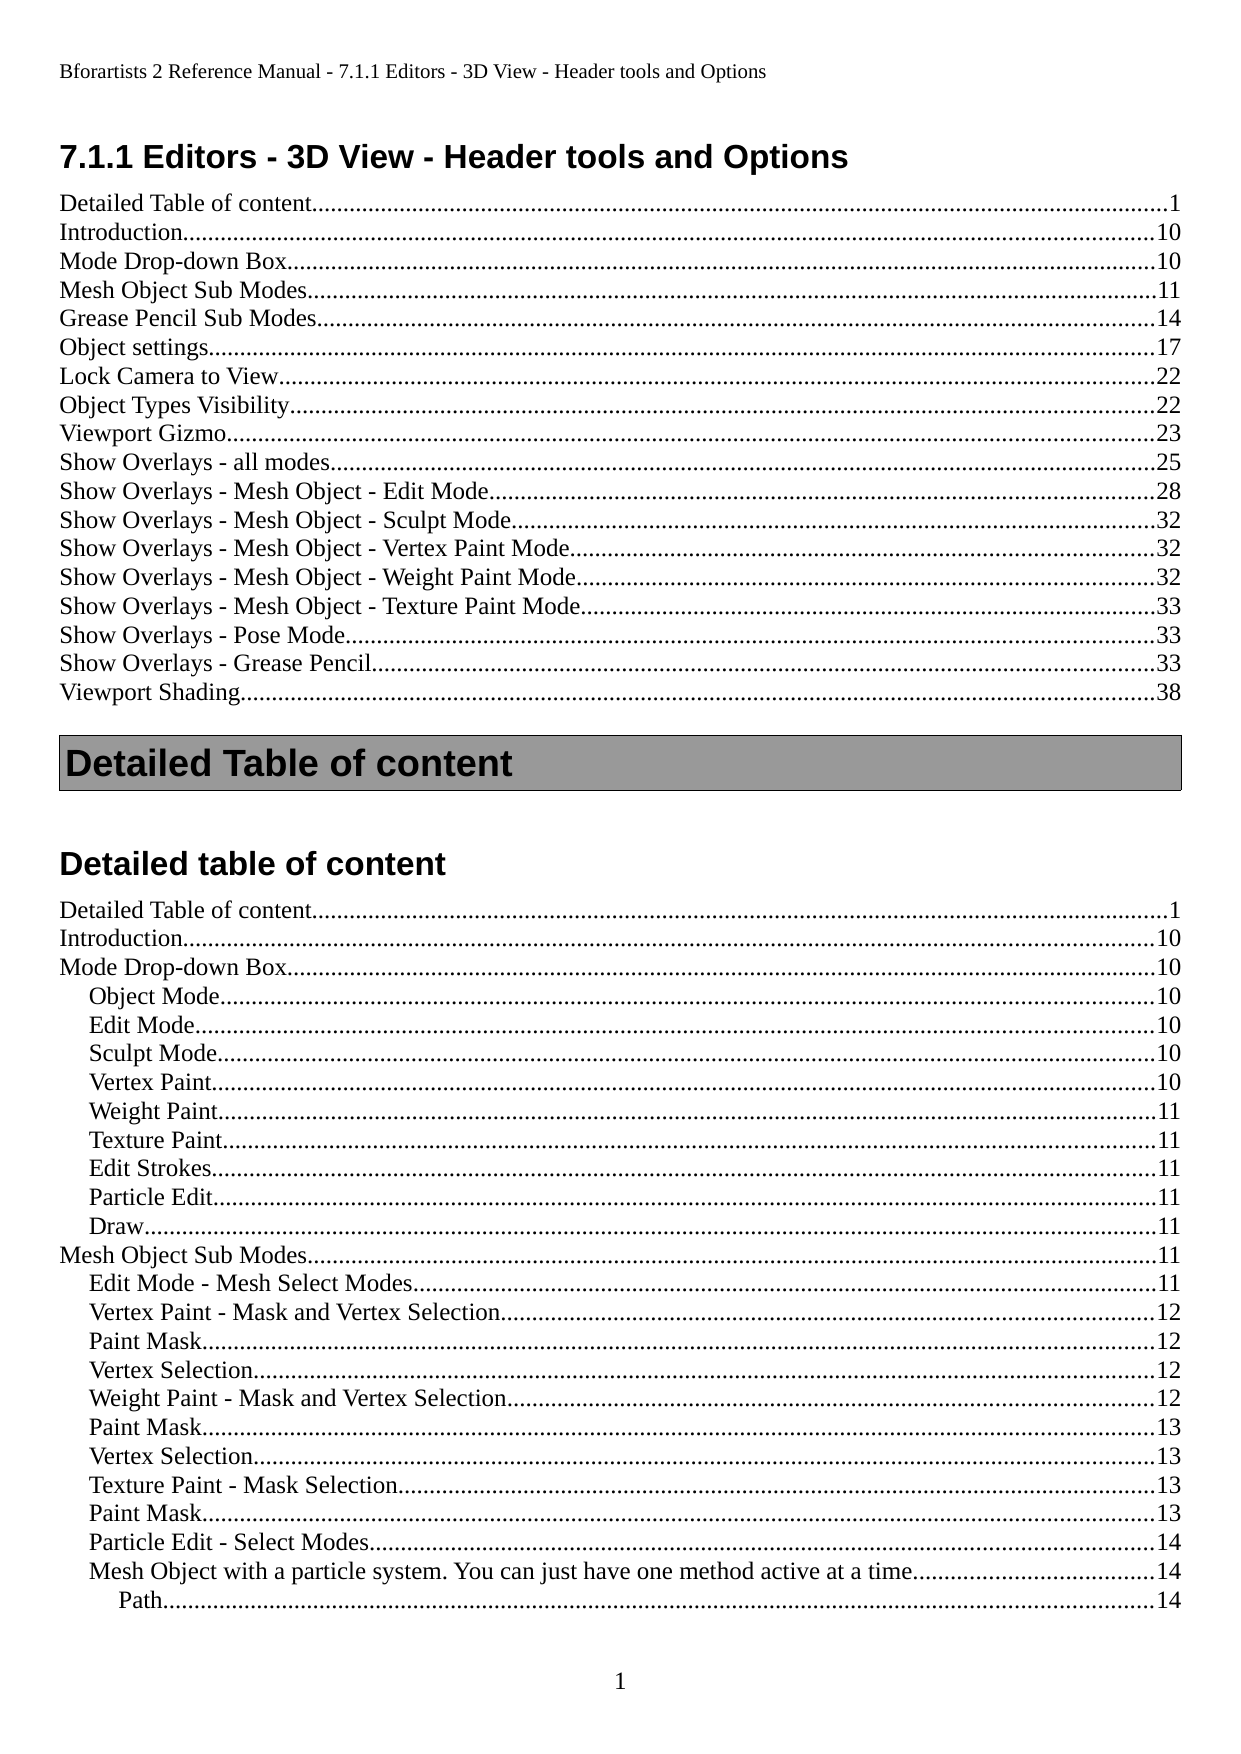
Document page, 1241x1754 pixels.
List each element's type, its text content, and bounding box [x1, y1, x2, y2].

text Vertex Selection 12 [88, 1355, 1181, 1383]
text Particle Edit - Select Modes 14 [88, 1527, 1181, 1556]
text Introduction 10 [59, 923, 1181, 952]
text Show Overlays - Mesh Object - Texture Paint Mode 33 [59, 591, 1181, 620]
text Edit Strokes 11 [88, 1153, 1181, 1182]
text Paint Mask 12 [88, 1326, 1181, 1355]
text Texture Paint 11 [88, 1125, 1181, 1153]
table_header Detailed Table of content [60, 736, 1181, 790]
text Paint Mask 13 [88, 1498, 1181, 1527]
text Show Overlays - Mesh Object - Edit Mode 28 [59, 476, 1181, 505]
text Mesh Object Sub Modes 11 [59, 1240, 1181, 1268]
text Vertex Paint - Mask and Vertex Selection 12 [88, 1297, 1181, 1326]
text Weight Paint - Mask and Vertex Selection 12 [88, 1383, 1181, 1412]
text Viewport Shading 38 [59, 677, 1181, 706]
text Object Types Visibility 22 [59, 390, 1181, 418]
text Particle Edit 11 [88, 1182, 1181, 1211]
text Path 14 [118, 1585, 1181, 1613]
text Mesh Object Sub Modes 11 [59, 275, 1181, 303]
text Introduction 10 [59, 217, 1181, 246]
text Texture Paint - Mask Selection 13 [88, 1470, 1181, 1498]
text Show Overlays - Mesh Object - Vertex Paint Mode 32 [59, 533, 1181, 562]
text Mode Drop-down Box 10 [59, 952, 1181, 981]
text Show Overlays - Grease Pencil 33 [59, 648, 1181, 677]
text Grease Pencil Sub Modes 14 [59, 303, 1181, 332]
text Detailed Table of content 1 [59, 188, 1181, 217]
text Show Overlays - all modes 25 [59, 447, 1181, 476]
text Viewport Gizmo 23 [59, 418, 1181, 447]
subtitle Detailed table of content [59, 844, 1181, 882]
text Sculpt Mode 10 [88, 1038, 1181, 1067]
text Lock Camera to View 22 [59, 361, 1181, 390]
text Show Overlays - Mesh Object - Weight Paint Mode 32 [59, 562, 1181, 591]
text Edit Mode 10 [88, 1010, 1181, 1038]
text Edit Mode - Mesh Select Modes 11 [88, 1268, 1181, 1297]
text Weight Paint 11 [88, 1096, 1181, 1125]
text Mode Drop-down Box 10 [59, 246, 1181, 275]
text Draw 11 [88, 1211, 1181, 1240]
text Show Overlays - Mesh Object - Sculpt Mode 32 [59, 505, 1181, 533]
text Object settings 17 [59, 332, 1181, 361]
text Show Overlays - Pose Mode 33 [59, 620, 1181, 648]
text Detailed Table of content 1 [59, 895, 1181, 923]
subtitle 7.1.1 Editors - 3D View - Header tools and Options [59, 138, 1181, 176]
text Mesh Object with a particle system. You can just have one method active at a time. 14 [88, 1556, 1181, 1585]
text Vertex Paint 10 [88, 1067, 1181, 1096]
text Object Mode 10 [88, 981, 1181, 1010]
text Paint Mask 13 [88, 1412, 1181, 1441]
text Vertex Selection 13 [88, 1441, 1181, 1470]
